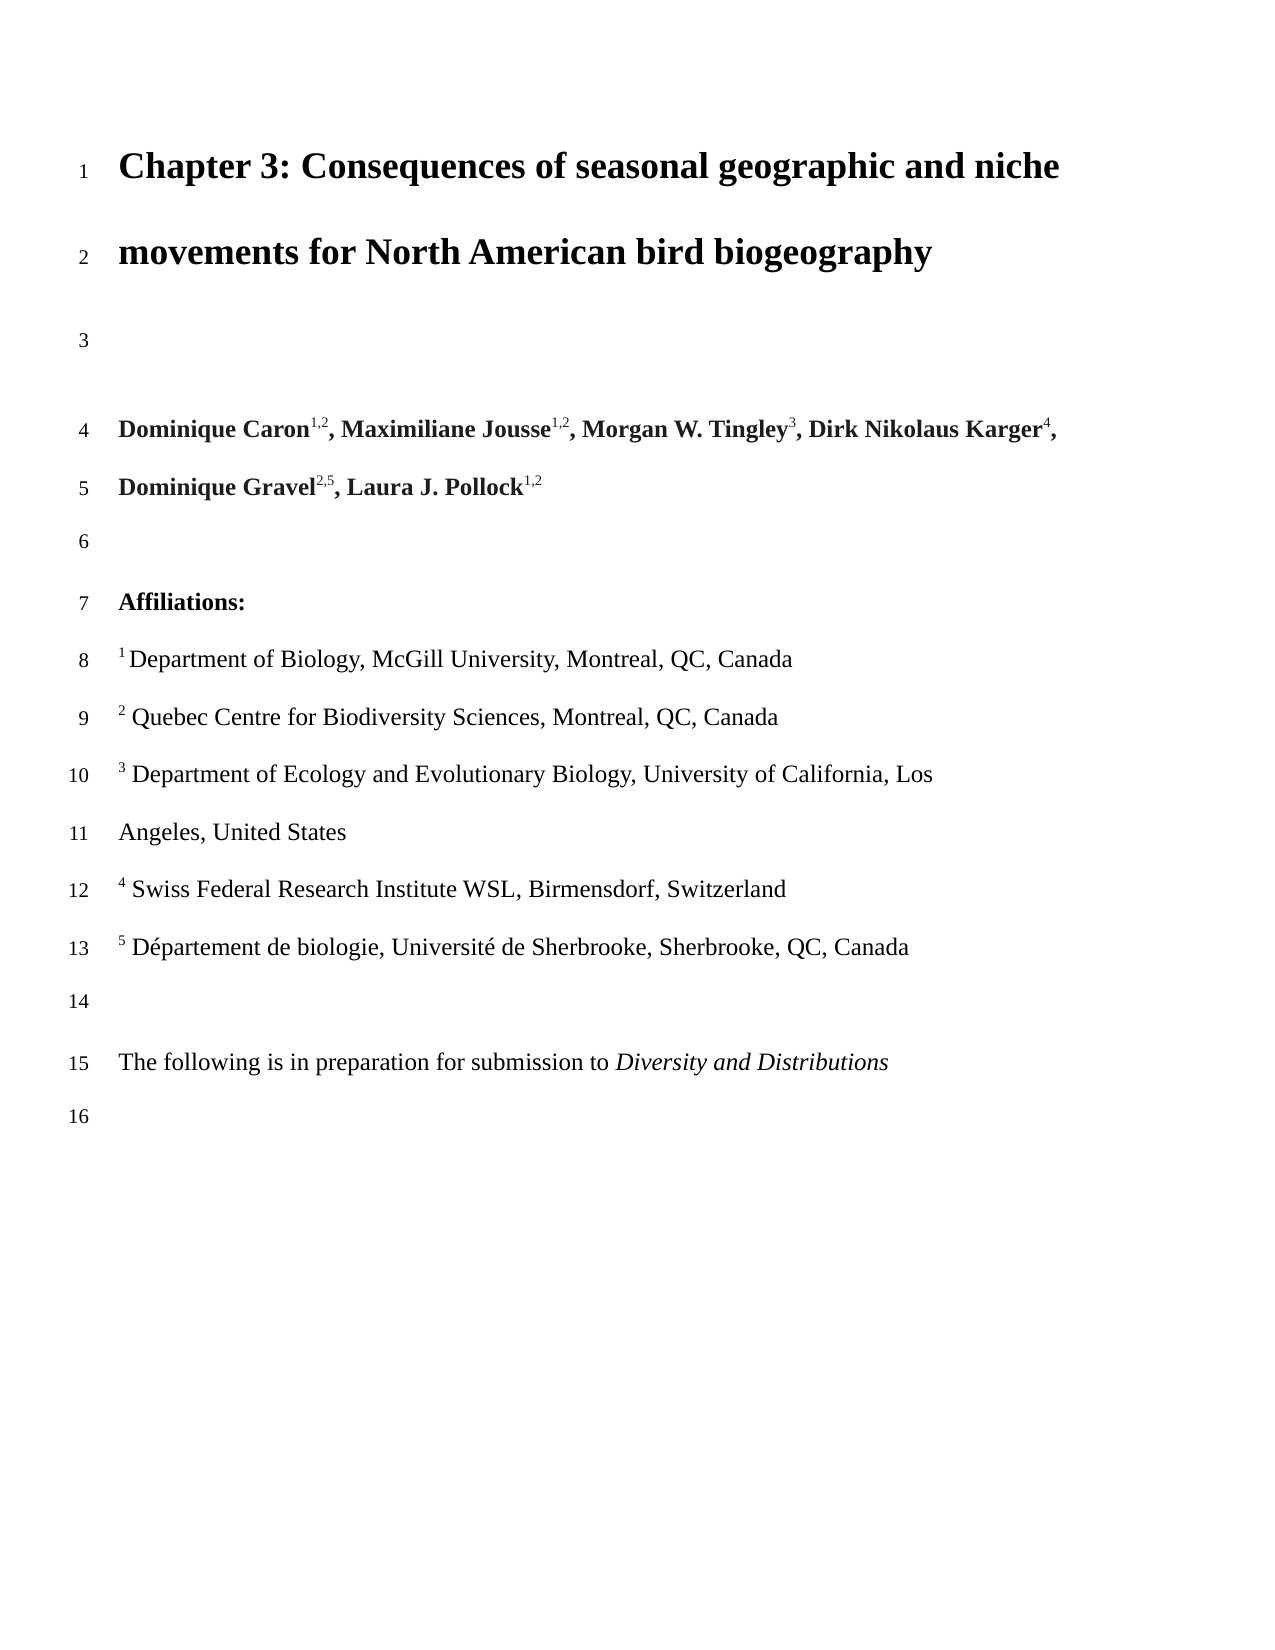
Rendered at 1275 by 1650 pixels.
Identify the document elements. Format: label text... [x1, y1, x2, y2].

text 4 Swiss Federal Research Institute WSL, Birmensdorf, Switzerland [118, 874, 1157, 903]
text Dominique Caron1,2, Maximiliane Jousse1,2, Morgan W. Tingley3, Dirk Nikolaus Karger4, Dominique Gravel2,5, Laura J. Pollock1,2 [118, 414, 1157, 501]
text 1 Department of Biology, McGill University, Montreal, QC, Canada [118, 644, 1157, 673]
text 2 Quebec Centre for Biodiversity Sciences, Montreal, QC, Canada [118, 702, 1157, 731]
text 3 Department of Ecology and Evolutionary Biology, University of California, Los [118, 759, 1157, 788]
text 5 Département de biologie, Université de Sherbrooke, Sherbrooke, QC, Canada [118, 932, 1157, 961]
text The following is in preparation for submission to Diversity and Distributions [118, 1047, 1157, 1076]
text Affiliations: [118, 587, 1157, 616]
subtitle Chapter 3: Consequences of seasonal geographic and niche movements for North American bird biogeography [118, 143, 1157, 272]
text Angeles, United States [118, 817, 1157, 846]
